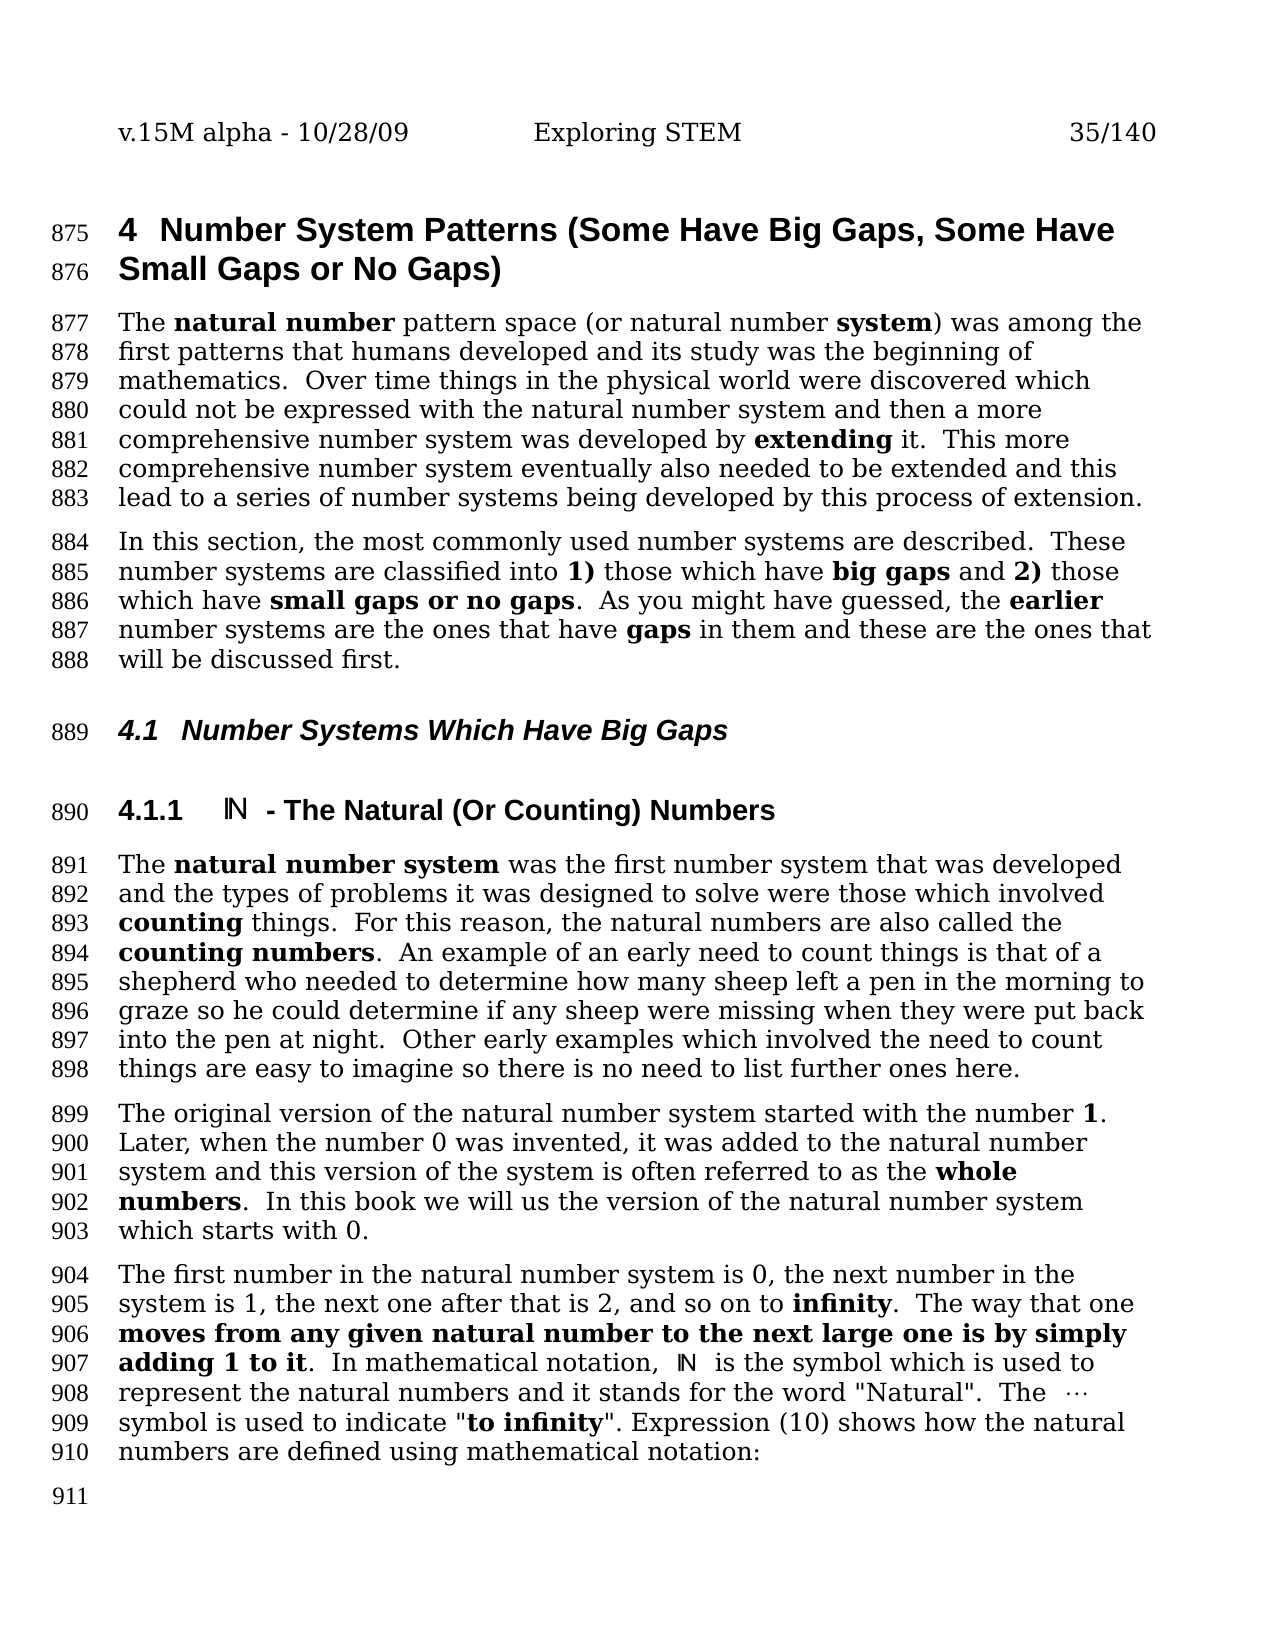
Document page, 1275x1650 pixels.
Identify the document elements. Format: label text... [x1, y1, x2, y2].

text The first number in the natural number system is 0, the next number in the system is 1, the next one after that is 2, and so on to infinity. The way that one moves from any given natural number to the next large one is by simply adding 1 to it. In mathematical notation,is the symbol which is used to represent the natural numbers and it stands for the word "Natural". Thesymbol is used to indicate "to infinity". Expression (10) shows how the natural numbers are defined using mathematical notation: [118, 1260, 1157, 1466]
subtitle - The Natural (Or Counting) Numbers [118, 792, 1157, 829]
subtitle Number System Patterns (Some Have Big Gaps, Some Have Small Gaps or No Gaps) [118, 210, 1157, 287]
text The natural number system was the first number system that was developed and the types of problems it was designed to solve were those which involved counting things. For this reason, the natural numbers are also called the counting numbers. An example of an early need to count things is that of a shepherd who needed to determine how many sheep left a pen in the morning to graze so he could determine if any sheep were missing when they were put back into the pen at night. Other early examples which involved the need to count things are easy to imagine so there is no need to list further ones here. [118, 850, 1157, 1084]
subtitle Number Systems Which Have Big Gaps [118, 713, 1157, 747]
text The natural number pattern space (or natural number system) was among the first patterns that humans developed and its study was the beginning of mathematics. Over time things in the physical world were discovered which could not be expressed with the natural number system and then a more comprehensive number system was developed by extending it. This more comprehensive number system eventually also needed to be extended and this lead to a series of number systems being developed by this process of extension. [118, 308, 1157, 513]
text The original version of the natural number system started with the number 1. Later, when the number 0 was invented, it was added to the natural number system and this version of the system is often referred to as the whole numbers. In this book we will us the version of the natural number system which starts with 0. [118, 1099, 1157, 1245]
text In this section, the most commonly used number systems are described. These number systems are classified into 1) those which have big gaps and 2) those which have small gaps or no gaps. As you might have guessed, the earlier number systems are the ones that have gaps in them and these are the ones that will be discussed first. [118, 528, 1157, 674]
